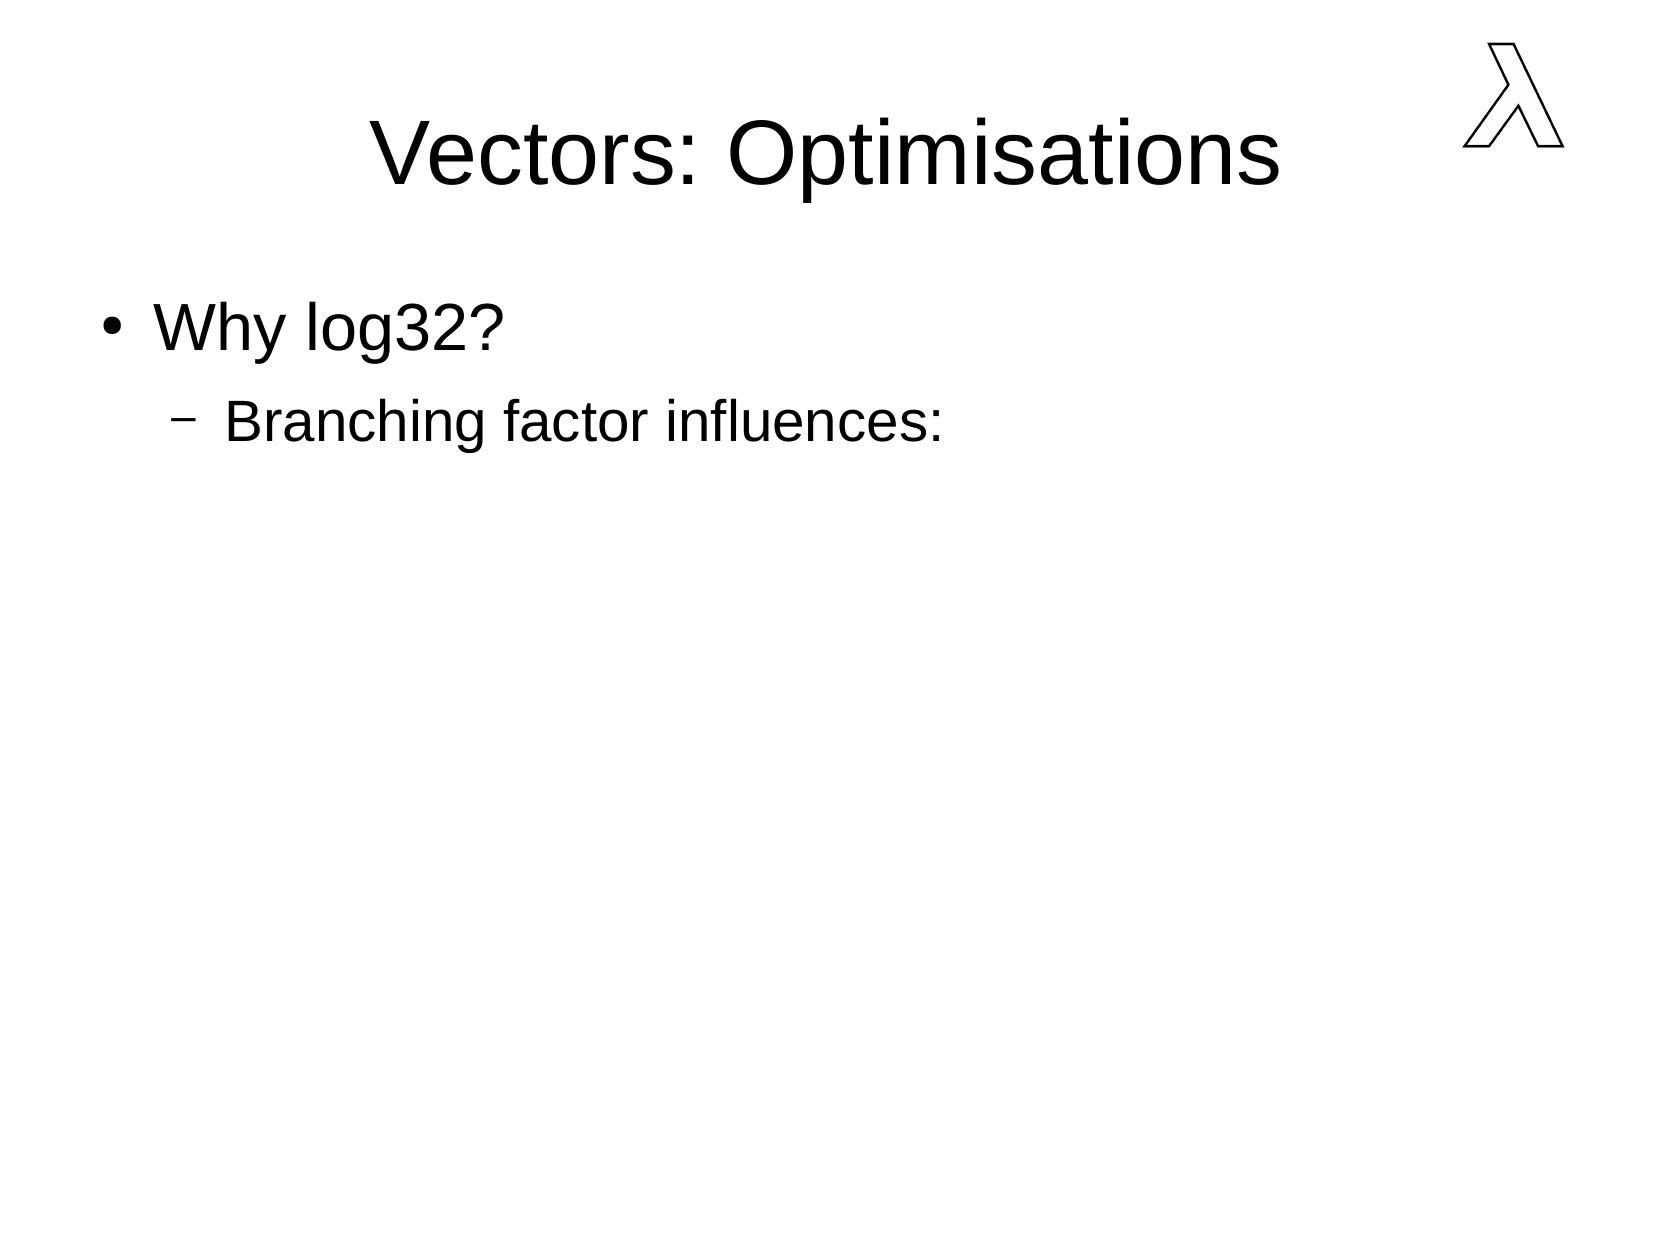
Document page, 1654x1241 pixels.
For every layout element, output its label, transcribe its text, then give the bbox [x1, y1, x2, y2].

title Vectors: Optimisations [82, 49, 1571, 257]
picture [1440, 40, 1587, 151]
list Why log32? Branching factor influences: [82, 290, 1571, 1010]
